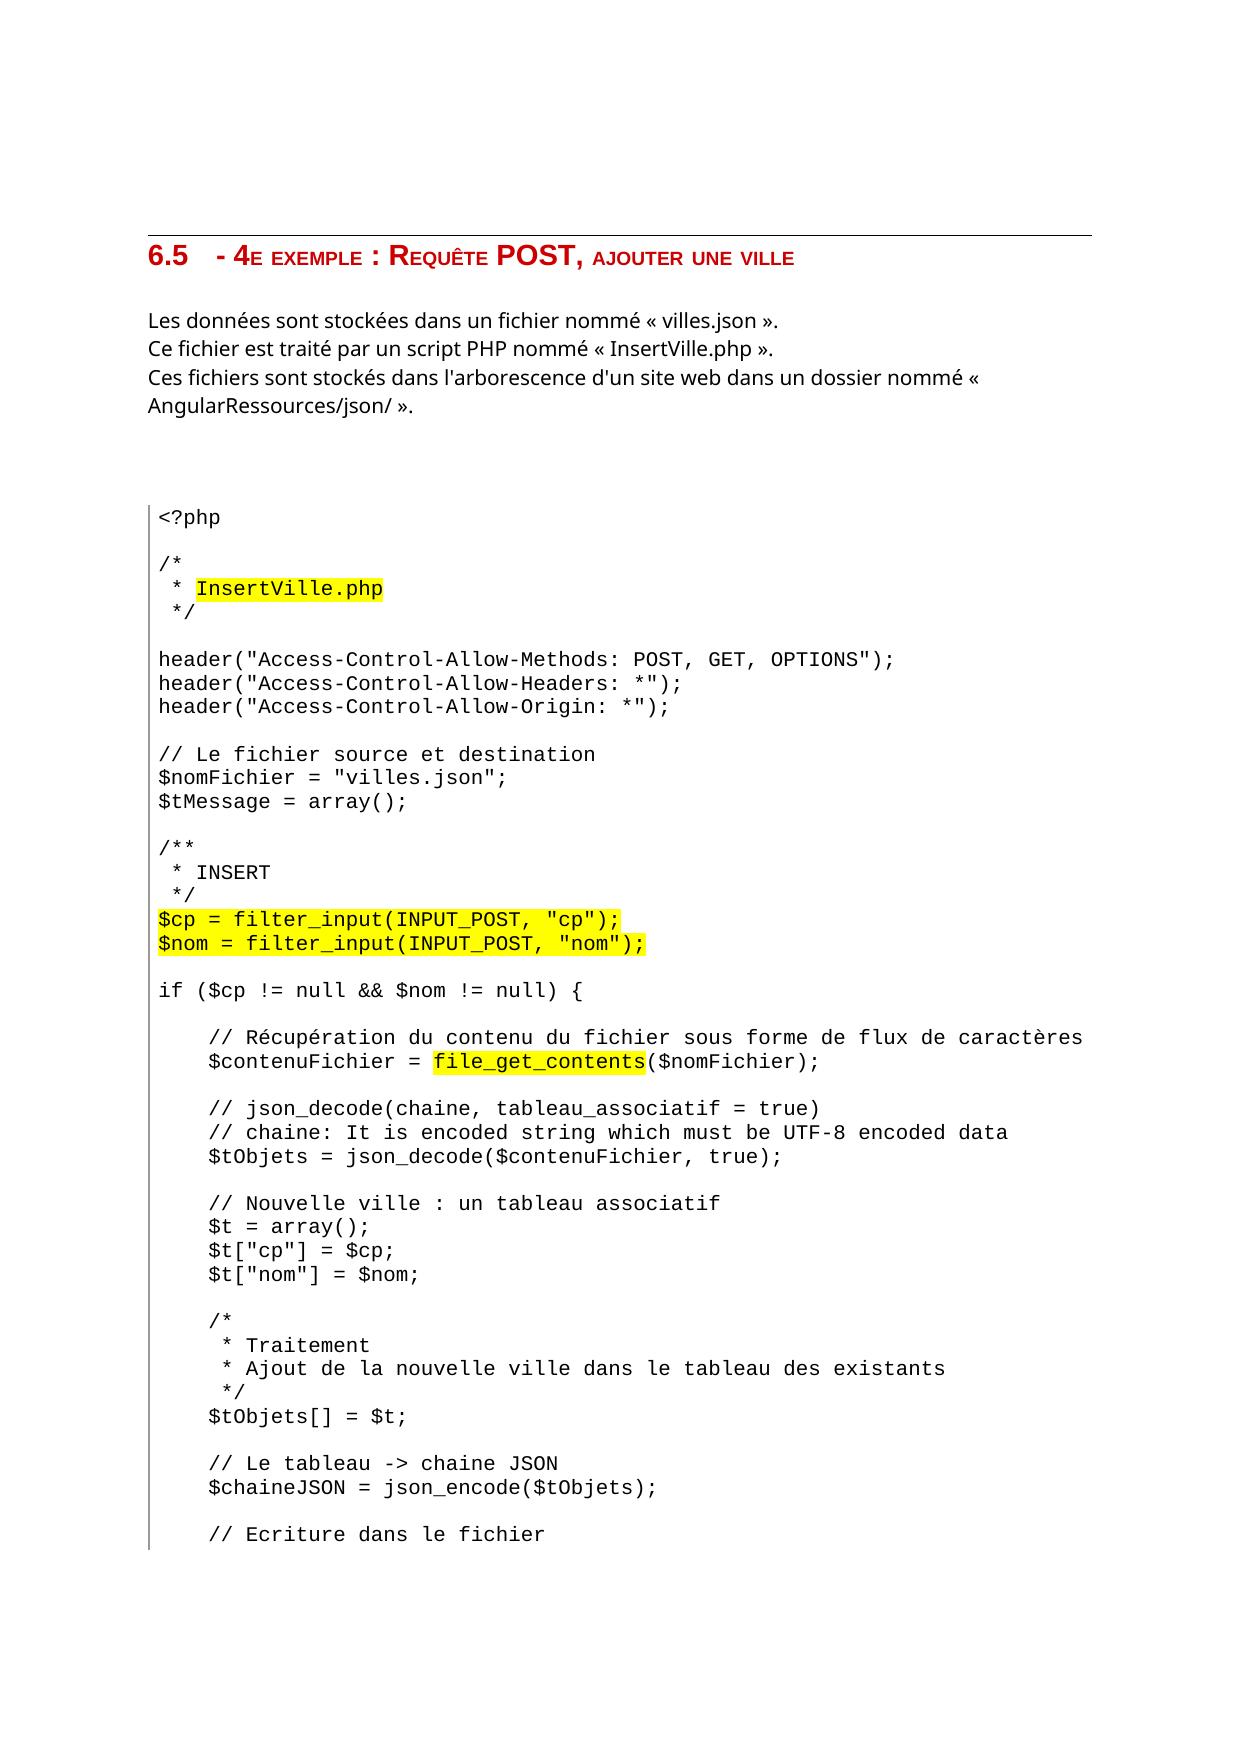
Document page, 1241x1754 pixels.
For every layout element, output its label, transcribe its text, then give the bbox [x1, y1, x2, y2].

text $cp = filter_input(INPUT_POST, "cp"); [150, 909, 1092, 933]
text // json_decode(chaine, tableau_associatif = true) [150, 1098, 1092, 1122]
text $chaineJSON = json_encode($tObjets); [150, 1477, 1092, 1500]
text * INSERT [150, 862, 1092, 886]
text $t["nom"] = $nom; [150, 1264, 1092, 1287]
text */ [150, 1382, 1092, 1406]
text Ces fichiers sont stockés dans l'arborescence d'un site web dans un dossier nommé « AngularRessources/json/ ». [148, 363, 1092, 420]
text /* [150, 1311, 1092, 1335]
text $tObjets[] = $t; [150, 1406, 1092, 1429]
text /** [150, 838, 1092, 862]
text // Le tableau -> chaine JSON [150, 1453, 1092, 1477]
text $nom = filter_input(INPUT_POST, "nom"); [150, 933, 1092, 956]
text // Ecriture dans le fichier [150, 1524, 1092, 1550]
text // Le fichier source et destination [150, 744, 1092, 767]
text * InsertVille.php [150, 578, 1092, 602]
text // Nouvelle ville : un tableau associatif [150, 1193, 1092, 1217]
text Ce fichier est traité par un script PHP nommé « InsertVille.php ». [148, 334, 1092, 363]
text $contenuFichier = file_get_contents($nomFichier); [150, 1051, 1092, 1075]
text header("Access-Control-Allow-Methods: POST, GET, OPTIONS"); [150, 649, 1092, 673]
text $tMessage = array(); [150, 791, 1092, 814]
text * Traitement [150, 1335, 1092, 1358]
text * Ajout de la nouvelle ville dans le tableau des existants [150, 1358, 1092, 1382]
subtitle - 4e exemple : Requête POST, ajouter une ville [148, 236, 1092, 271]
text header("Access-Control-Allow-Origin: *"); [150, 696, 1092, 720]
text header("Access-Control-Allow-Headers: *"); [150, 673, 1092, 696]
text */ [150, 602, 1092, 625]
text // Récupération du contenu du fichier sous forme de flux de caractères [150, 1027, 1092, 1051]
text $nomFichier = "villes.json"; [150, 767, 1092, 791]
text $t = array(); [150, 1217, 1092, 1240]
text $t["cp"] = $cp; [150, 1240, 1092, 1264]
text Les données sont stockées dans un fichier nommé « villes.json ». [148, 306, 1092, 334]
text /* [150, 554, 1092, 578]
text $tObjets = json_decode($contenuFichier, true); [150, 1146, 1092, 1169]
text */ [150, 886, 1092, 909]
text // chaine: It is encoded string which must be UTF-8 encoded data [150, 1122, 1092, 1146]
text <?php [150, 505, 1092, 531]
text if ($cp != null && $nom != null) { [150, 980, 1092, 1004]
